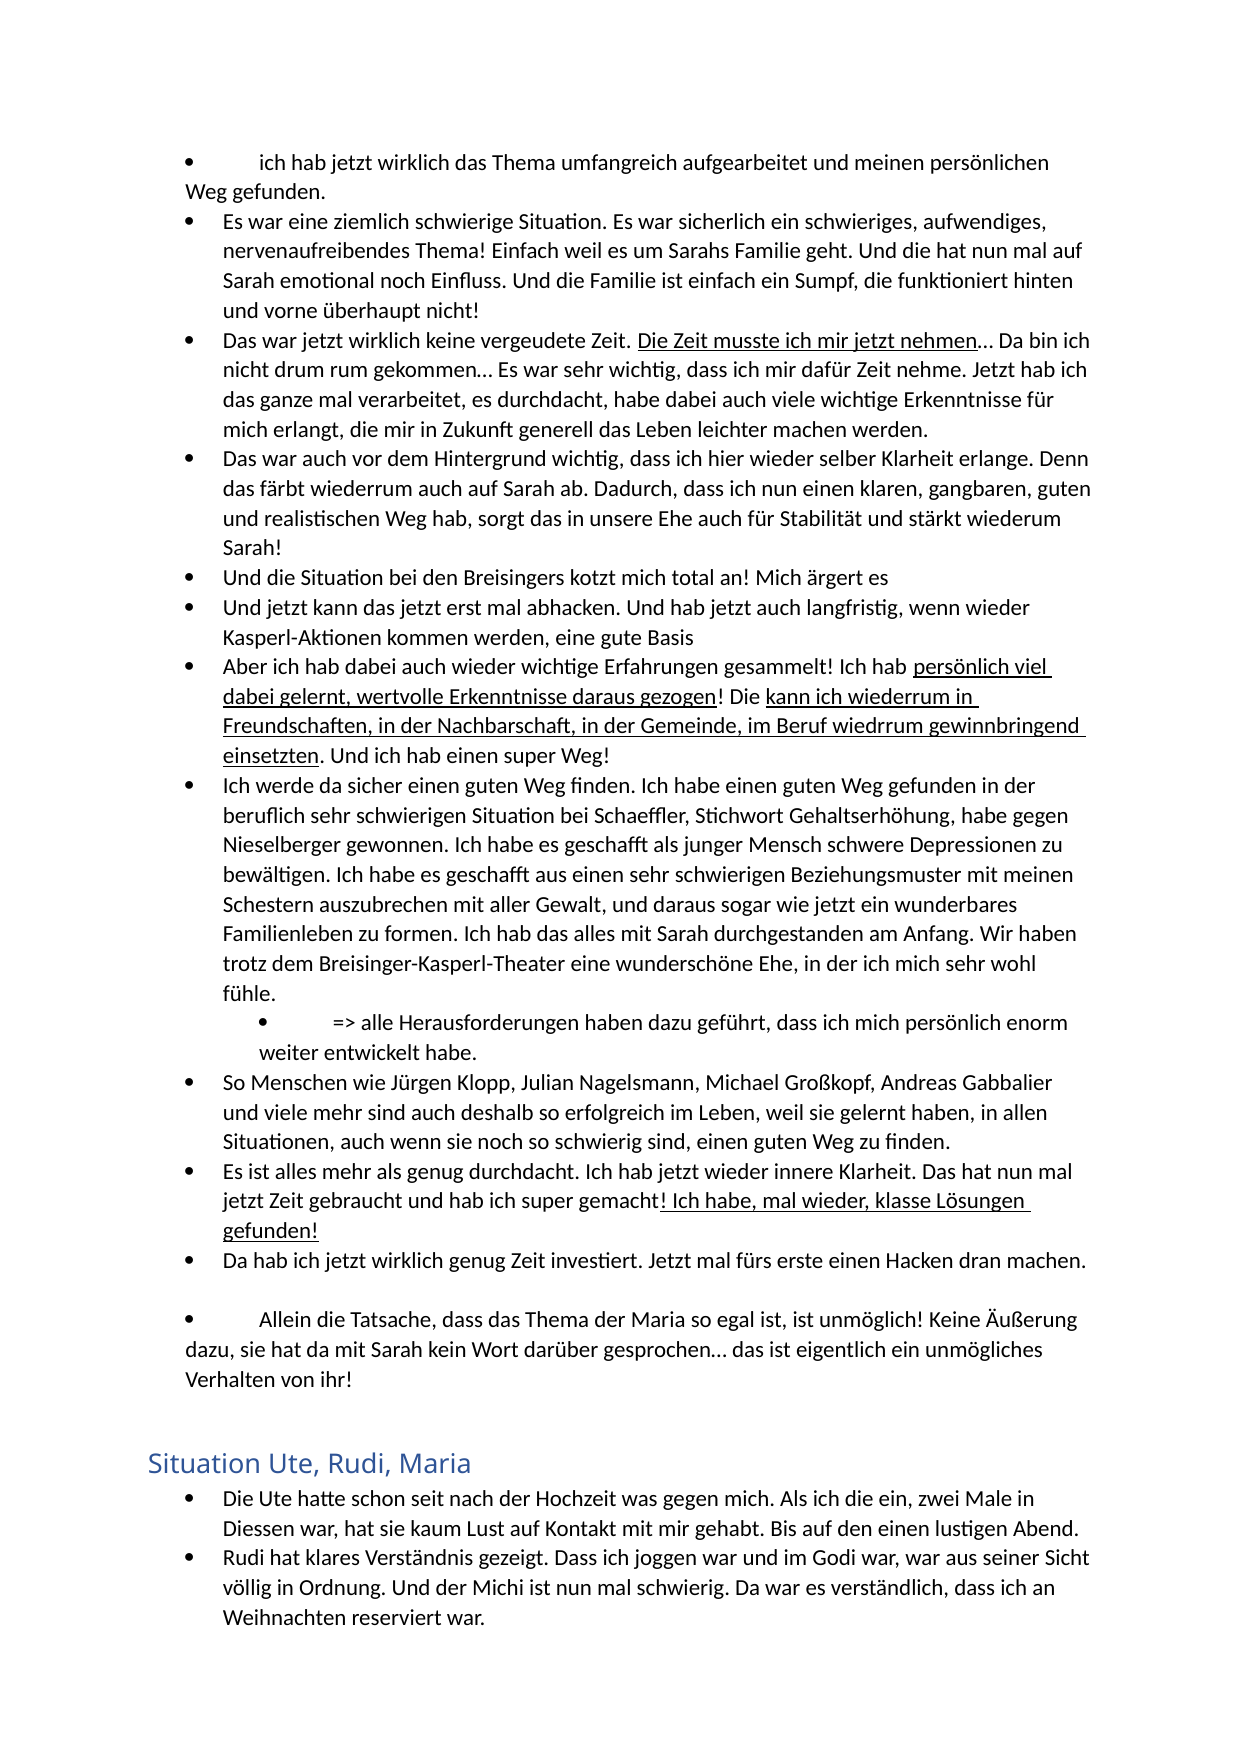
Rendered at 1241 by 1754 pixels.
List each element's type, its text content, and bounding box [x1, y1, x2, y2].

list ich hab jetzt wirklich das Thema umfangreich aufgearbeitet und meinen persönlichen Weg gefunden. [185, 148, 1093, 205]
list Aber ich hab dabei auch wieder wichtige Erfahrungen gesammelt! Ich hab persönlich viel dabei gelernt, wertvolle Erkenntnisse daraus gezogen! Die kann ich wiederrum in Freundschaften, in der Nachbarschaft, in der Gemeinde, im Beruf wiedrrum gewinnbringend einsetzten. Und ich hab einen super Weg! [185, 652, 1093, 769]
list Ich werde da sicher einen guten Weg finden. Ich habe einen guten Weg gefunden in der beruflich sehr schwierigen Situation bei Schaeffler, Stichwort Gehaltserhöhung, habe gegen Nieselberger gewonnen. Ich habe es geschafft als junger Mensch schwere Depressionen zu bewältigen. Ich habe es geschafft aus einen sehr schwierigen Beziehungsmuster mit meinen Schestern auszubrechen mit aller Gewalt, und daraus sogar wie jetzt ein wunderbares Familienleben zu formen. Ich hab das alles mit Sarah durchgestanden am Anfang. Wir haben trotz dem Breisinger-Kasperl-Theater eine wunderschöne Ehe, in der ich mich sehr wohl fühle. [185, 771, 1093, 1007]
list Es war eine ziemlich schwierige Situation. Es war sicherlich ein schwieriges, aufwendiges, nervenaufreibendes Thema! Einfach weil es um Sarahs Familie geht. Und die hat nun mal auf Sarah emotional noch Einfluss. Und die Familie ist einfach ein Sumpf, die funktioniert hinten und vorne überhaupt nicht! [185, 207, 1093, 324]
list Da hab ich jetzt wirklich genug Zeit investiert. Jetzt mal fürs erste einen Hacken dran machen. [185, 1246, 1093, 1274]
list Die Ute hatte schon seit nach der Hochzeit was gegen mich. Als ich die ein, zwei Male in Diessen war, hat sie kaum Lust auf Kontakt mit mir gehabt. Bis auf den einen lustigen Abend. [185, 1484, 1093, 1542]
list Das war jetzt wirklich keine vergeudete Zeit. Die Zeit musste ich mir jetzt nehmen… Da bin ich nicht drum rum gekommen… Es war sehr wichtig, dass ich mir dafür Zeit nehme. Jetzt hab ich das ganze mal verarbeitet, es durchdacht, habe dabei auch viele wichtige Erkenntnisse für mich erlangt, die mir in Zukunft generell das Leben leichter machen werden. [185, 326, 1093, 443]
list Es ist alles mehr als genug durchdacht. Ich hab jetzt wieder innere Klarheit. Das hat nun mal jetzt Zeit gebraucht und hab ich super gemacht! Ich habe, mal wieder, klasse Lösungen gefunden! [185, 1157, 1093, 1244]
list Und jetzt kann das jetzt erst mal abhacken. Und hab jetzt auch langfristig, wenn wieder Kasperl-Aktionen kommen werden, eine gute Basis [185, 593, 1093, 651]
list Das war auch vor dem Hintergrund wichtig, dass ich hier wieder selber Klarheit erlange. Denn das färbt wiederrum auch auf Sarah ab. Dadurch, dass ich nun einen klaren, gangbaren, guten und realistischen Weg hab, sorgt das in unsere Ehe auch für Stabilität und stärkt wiederum Sarah! [185, 444, 1093, 562]
list Und die Situation bei den Breisingers kotzt mich total an! Mich ärgert es [185, 563, 1093, 591]
list Rudi hat klares Verständnis gezeigt. Dass ich joggen war und im Godi war, war aus seiner Sicht völlig in Ordnung. Und der Michi ist nun mal schwierig. Da war es verständlich, dass ich an Weihnachten reserviert war. [185, 1543, 1093, 1631]
subtitle Situation Ute, Rudi, Maria [148, 1445, 1093, 1482]
list Allein die Tatsache, dass das Thema der Maria so egal ist, ist unmöglich! Keine Äußerung dazu, sie hat da mit Sarah kein Wort darüber gesprochen… das ist eigentlich ein unmögliches Verhalten von ihr! [185, 1305, 1093, 1393]
list So Menschen wie Jürgen Klopp, Julian Nagelsmann, Michael Großkopf, Andreas Gabbalier und viele mehr sind auch deshalb so erfolgreich im Leben, weil sie gelernt haben, in allen Situationen, auch wenn sie noch so schwierig sind, einen guten Weg zu finden. [185, 1068, 1093, 1155]
list => alle Herausforderungen haben dazu geführt, dass ich mich persönlich enorm weiter entwickelt habe. [259, 1008, 1093, 1066]
